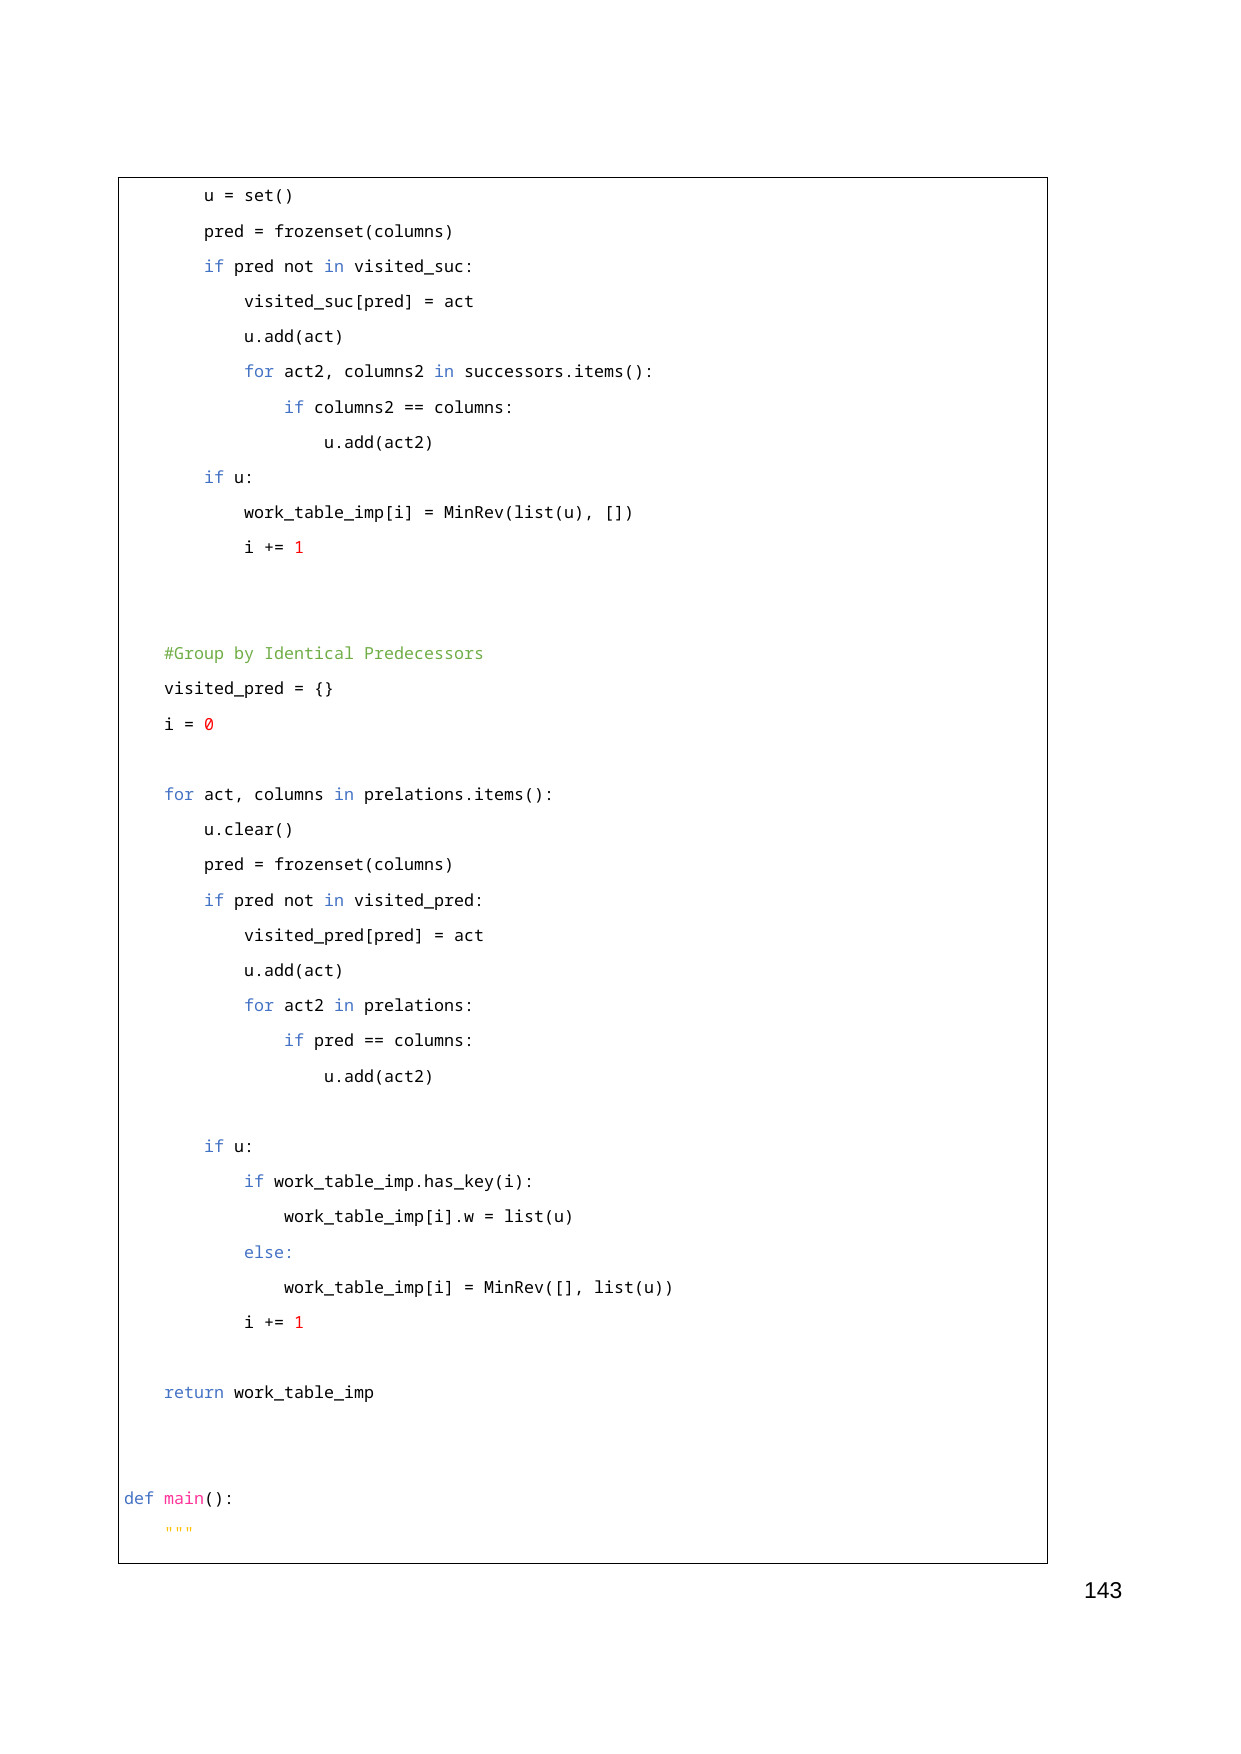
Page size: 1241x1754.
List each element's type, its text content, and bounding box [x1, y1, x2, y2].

table_header u = set() pred = frozenset(columns) if pred not in visited_suc: visited_suc[pred] = act u.add(act) for act2, columns2 in successors.items(): if columns2 == columns: u.add(act2) if u: work_table_imp[i] = MinRev(list(u), []) i += 1 #Group by Identical Predecessors visited_pred = {} i = 0 for act, columns in prelations.items(): u.clear() pred = frozenset(columns) if pred not in visited_pred: visited_pred[pred] = act u.add(act) for act2 in prelations: if pred == columns: u.add(act2) if u: if work_table_imp.has_key(i): work_table_imp[i].w = list(u) else: work_table_imp[i] = MinRev([], list(u)) i += 1 return work_table_imp def main(): """ [119, 178, 1047, 1563]
